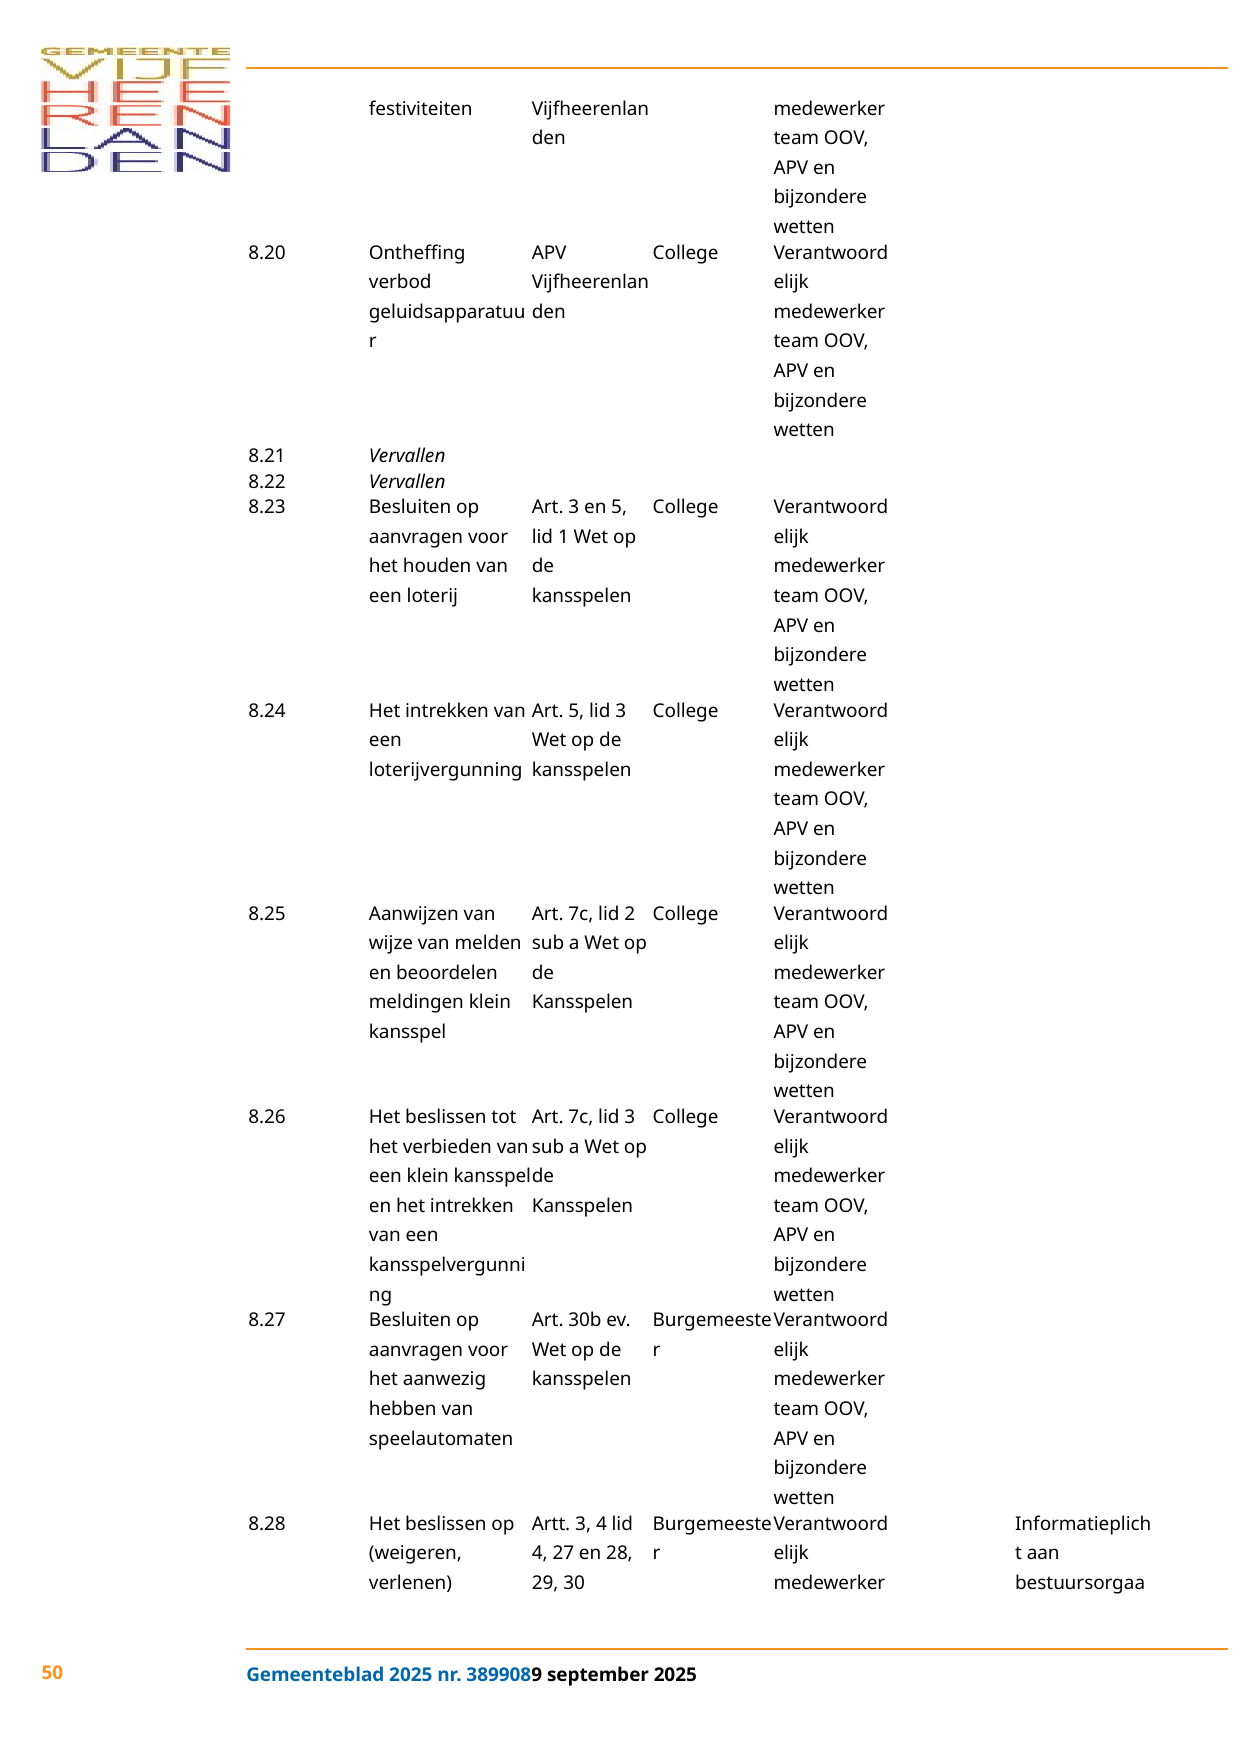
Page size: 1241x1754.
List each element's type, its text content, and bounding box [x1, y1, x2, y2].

table_cell Het beslissen op (weigeren, verlenen) [369, 1510, 532, 1594]
table_cell festiviteiten [369, 95, 532, 239]
table_cell [1015, 95, 1152, 239]
table_cell APV Vijfheerenlanden [532, 239, 652, 442]
table_cell [894, 494, 1015, 697]
table_cell Het beslissen tot het verbieden van een klein kansspel en het intrekken van een kansspelvergunning [369, 1103, 532, 1306]
table_cell Verantwoordelijk medewerker team OOV, APV en bijzondere wetten [773, 1103, 894, 1306]
table_cell [894, 1306, 1015, 1510]
table_cell [894, 239, 1015, 442]
table_cell 8.21 [248, 442, 369, 468]
table_cell Verantwoordelijk medewerker team OOV, APV en bijzondere wetten [773, 697, 894, 900]
table_cell 8.27 [248, 1306, 369, 1510]
table_cell Vervallen [369, 468, 532, 493]
table_cell [532, 442, 652, 468]
table_cell Burgemeester [653, 1510, 773, 1594]
table_cell [894, 900, 1015, 1103]
table_cell [1015, 1103, 1152, 1306]
table_cell Art. 30b ev. Wet op de kansspelen [532, 1306, 652, 1510]
table_cell Art. 5, lid 3 Wet op de kansspelen [532, 697, 652, 900]
table_cell [773, 442, 894, 468]
table_cell Aanwijzen van wijze van melden en beoordelen meldingen klein kansspel [369, 900, 532, 1103]
table_cell 8.26 [248, 1103, 369, 1306]
table_cell Besluiten op aanvragen voor het houden van een loterij [369, 494, 532, 697]
table_cell 8.28 [248, 1510, 369, 1594]
table_cell [1015, 468, 1152, 493]
table_cell [248, 95, 369, 239]
table_cell Verantwoordelijk medewerker [773, 1510, 894, 1594]
table_cell Verantwoordelijk medewerker team OOV, APV en bijzondere wetten [773, 239, 894, 442]
table_cell [773, 468, 894, 493]
table_cell Burgemeester [653, 1306, 773, 1510]
table_cell 8.22 [248, 468, 369, 493]
table_cell 8.25 [248, 900, 369, 1103]
table_cell Verantwoordelijk medewerker team OOV, APV en bijzondere wetten [773, 900, 894, 1103]
table_cell College [653, 494, 773, 697]
table_cell Artt. 3, 4 lid 4, 27 en 28, 29, 30 [532, 1510, 652, 1594]
table_cell medewerker team OOV, APV en bijzondere wetten [773, 95, 894, 239]
table_cell [894, 95, 1015, 239]
table_cell College [653, 1103, 773, 1306]
table_cell Verantwoordelijk medewerker team OOV, APV en bijzondere wetten [773, 1306, 894, 1510]
table_cell [1015, 1306, 1152, 1510]
table_cell Besluiten op aanvragen voor het aanwezig hebben van speelautomaten [369, 1306, 532, 1510]
table_cell 8.23 [248, 494, 369, 697]
table_cell [532, 468, 652, 493]
table_cell 8.20 [248, 239, 369, 442]
table_cell College [653, 239, 773, 442]
table_cell Ontheffing verbod geluidsapparatuur [369, 239, 532, 442]
table_cell [653, 468, 773, 493]
table_cell [1015, 494, 1152, 697]
table_cell Art. 7c, lid 3 sub a Wet op de Kansspelen [532, 1103, 652, 1306]
table_cell [653, 95, 773, 239]
table_cell 8.24 [248, 697, 369, 900]
table_cell [1015, 900, 1152, 1103]
picture [41, 47, 231, 172]
table_cell Verantwoordelijk medewerker team OOV, APV en bijzondere wetten [773, 494, 894, 697]
table_cell [894, 697, 1015, 900]
table_cell [653, 442, 773, 468]
table_cell [1015, 442, 1152, 468]
table_cell Art. 3 en 5, lid 1 Wet op de kansspelen [532, 494, 652, 697]
table_cell [1015, 239, 1152, 442]
table_cell Vervallen [369, 442, 532, 468]
table_cell [894, 468, 1015, 493]
table_cell Het intrekken van een loterijvergunning [369, 697, 532, 900]
table_cell [894, 442, 1015, 468]
table_cell [894, 1103, 1015, 1306]
table_cell College [653, 697, 773, 900]
table_cell Informatieplicht aan bestuursorgaa [1015, 1510, 1152, 1594]
table_cell [1015, 697, 1152, 900]
table_cell College [653, 900, 773, 1103]
table_cell Vijfheerenlanden [532, 95, 652, 239]
table_cell [894, 1510, 1015, 1594]
table_cell Art. 7c, lid 2 sub a Wet op de Kansspelen [532, 900, 652, 1103]
